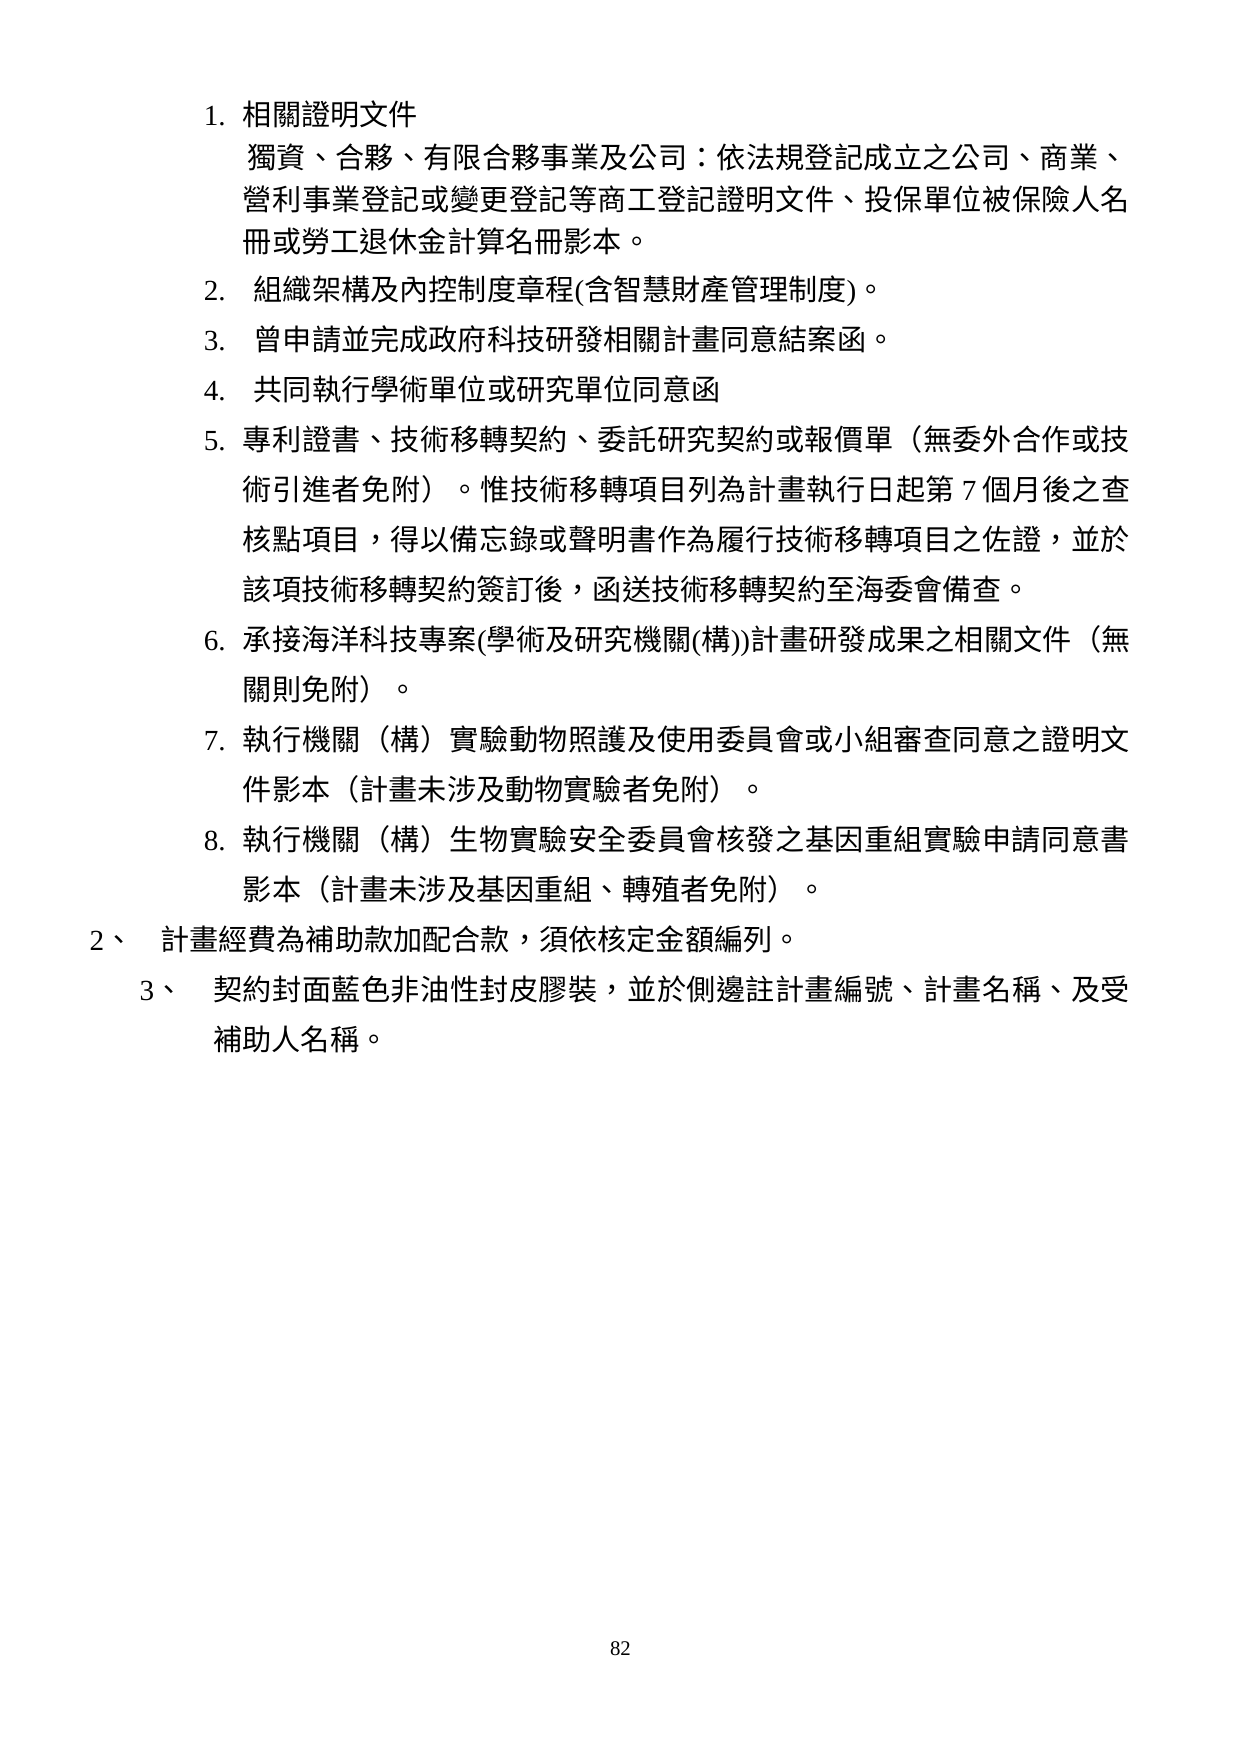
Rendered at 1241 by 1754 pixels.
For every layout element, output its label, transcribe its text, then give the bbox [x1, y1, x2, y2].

list 承接海洋科技專案(學術及研究機關(構))計畫研發成果之相關文件（無關則免附）。 [203, 610, 1131, 710]
list 組織架構及內控制度章程(含智慧財產管理制度)。 [203, 260, 1131, 310]
text 獨資、合夥、有限合夥事業及公司：依法規登記成立之公司、商業、營利事業登記或變更登記等商工登記證明文件、投保單位被保險人名冊或勞工退休金計算名冊影本。 [243, 135, 1131, 260]
list 曾申請並完成政府科技研發相關計畫同意結案函。 [203, 310, 1131, 360]
list 契約封面藍色非油性封皮膠裝，並於側邊註計畫編號、計畫名稱、及受補助人名稱。 [139, 960, 1131, 1060]
list 執行機關（構）生物實驗安全委員會核發之基因重組實驗申請同意書影本（計畫未涉及基因重組、轉殖者免附）。 [203, 810, 1131, 910]
list 專利證書、技術移轉契約、委託研究契約或報價單（無委外合作或技術引進者免附）。惟技術移轉項目列為計畫執行日起第7個月後之查核點項目，得以備忘錄或聲明書作為履行技術移轉項目之佐證，並於該項技術移轉契約簽訂後，函送技術移轉契約至海委會備查。 [203, 410, 1131, 610]
list 計畫經費為補助款加配合款，須依核定金額編列。 [89, 910, 1131, 960]
list 相關證明文件 [203, 85, 1131, 135]
list 共同執行學術單位或研究單位同意函 [203, 360, 1131, 410]
list 執行機關（構）實驗動物照護及使用委員會或小組審查同意之證明文件影本（計畫未涉及動物實驗者免附）。 [203, 710, 1131, 810]
